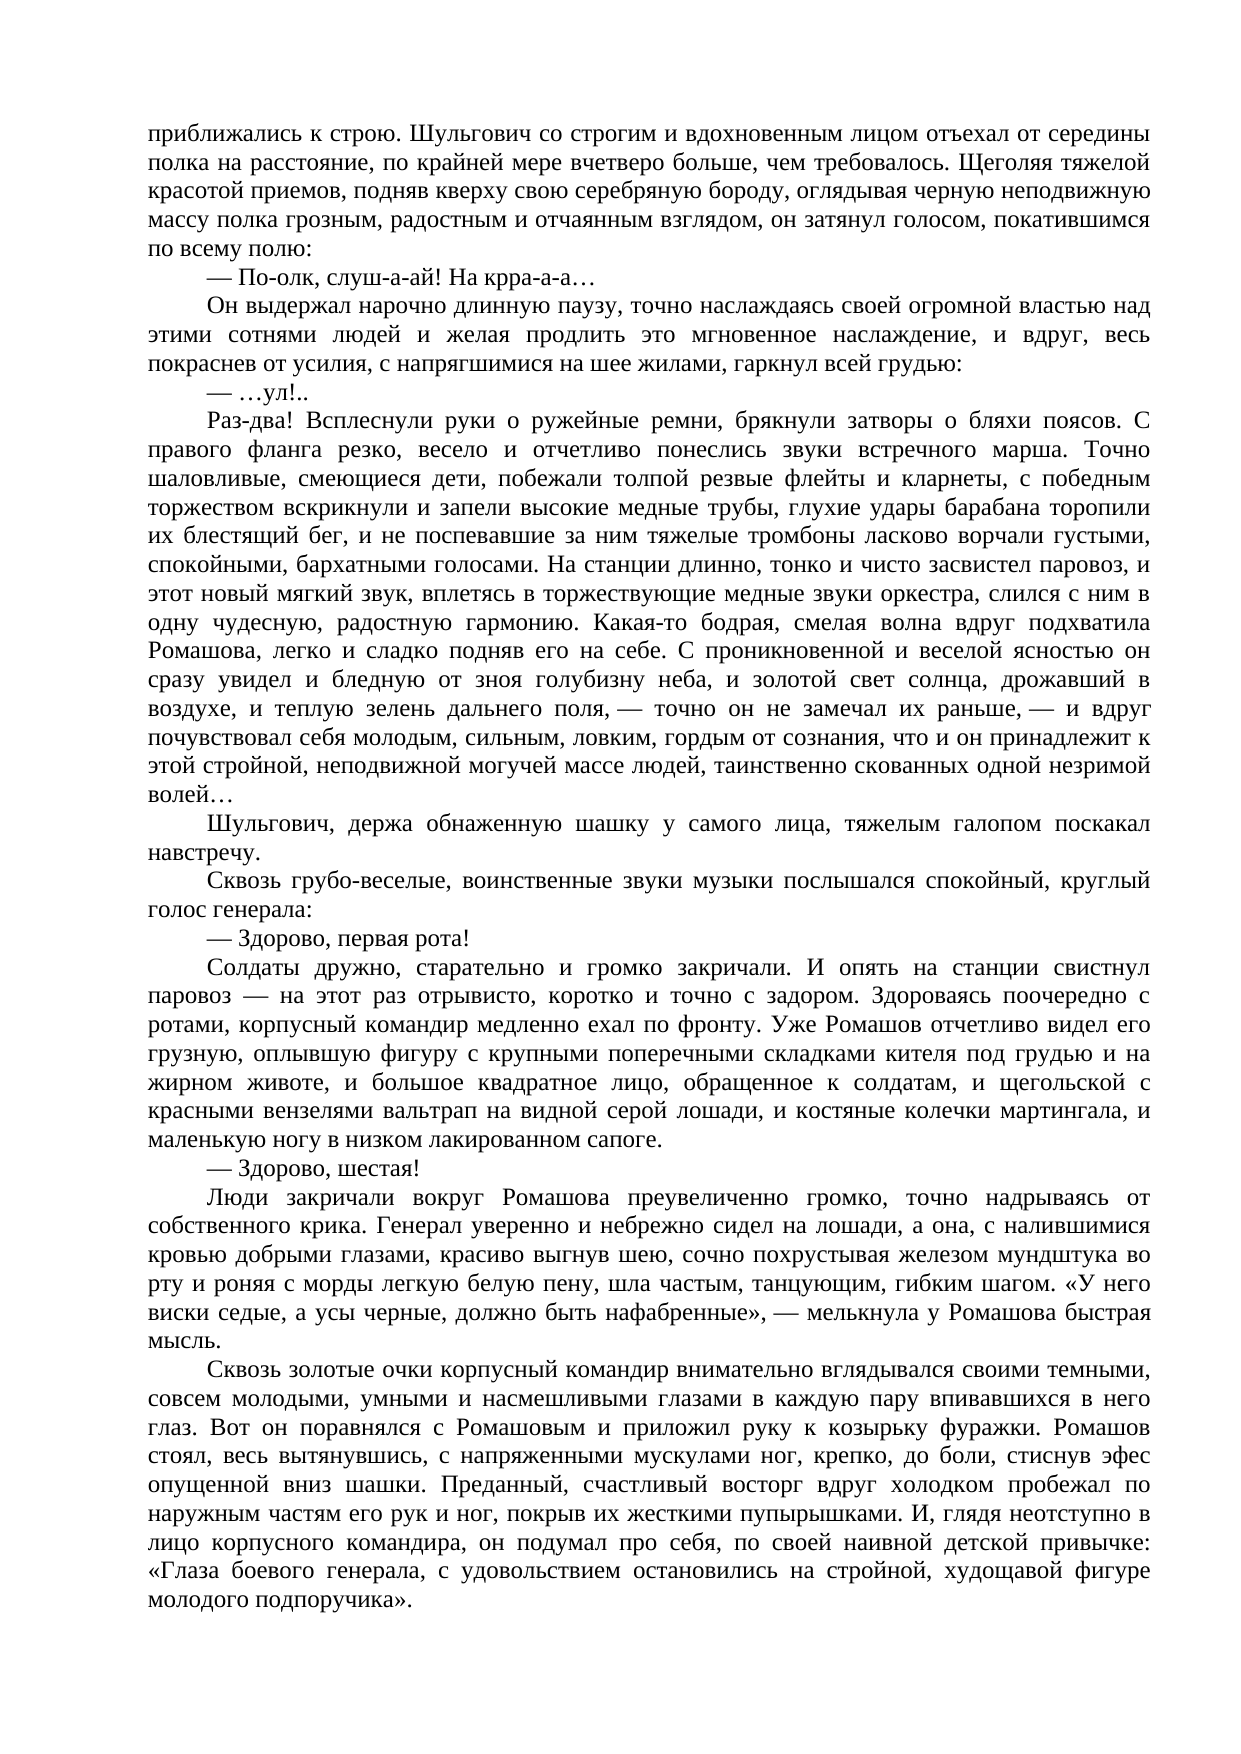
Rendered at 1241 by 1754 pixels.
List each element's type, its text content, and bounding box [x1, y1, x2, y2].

text Сквозь золотые очки корпусный командир внимательно вглядывался своими темными, совсем молодыми, умными и насмешливыми глазами в каждую пару впивавшихся в него глаз. Вот он поравнялся с Ромашовым и приложил руку к козырьку фуражки. Ромашов стоял, весь вытянувшись, с напряженными мускулами ног, крепко, до боли, стиснув эфес опущенной вниз шашки. Преданный, счастливый восторг вдруг холодком пробежал по наружным частям его рук и ног, покрыв их жесткими пупырышками. И, глядя неотступно в лицо корпусного командира, он подумал про себя, по своей наивной детской привычке: «Глаза боевого генерала, с удовольствием остановились на стройной, худощавой фигуре молодого подпоручика». [148, 1354, 1152, 1613]
text — …ул!.. [148, 377, 1152, 406]
text Раз-два! Всплеснули руки о ружейные ремни, брякнули затворы о бляхи поясов. С правого фланга резко, весело и отчетливо понеслись звуки встречного марша. Точно шаловливые, смеющиеся дети, побежали толпой резвые флейты и кларнеты, с победным торжеством вскрикнули и запели высокие медные трубы, глухие удары барабана торопили их блестящий бег, и не поспевавшие за ним тяжелые тромбоны ласково ворчали густыми, спокойными, бархатными голосами. На станции длинно, тонко и чисто засвистел паровоз, и этот новый мягкий звук, вплетясь в торжествующие медные звуки оркестра, слился с ним в одну чудесную, радостную гармонию. Какая-то бодрая, смелая волна вдруг подхватила Ромашова, легко и сладко подняв его на себе. С проникновенной и веселой ясностью он сразу увидел и бледную от зноя голубизну неба, и золотой свет солнца, дрожавший в воздухе, и теплую зелень дальнего поля, — точно он не замечал их раньше, — и вдруг почувствовал себя молодым, сильным, ловким, гордым от сознания, что и он принадлежит к этой стройной, неподвижной могучей массе людей, таинственно скованных одной незримой волей… [148, 406, 1152, 808]
text — Здорово, первая рота! [148, 923, 1152, 952]
text — По-олк, слуш-а-ай! На крра-а-а… [148, 262, 1152, 291]
text Шульгович, держа обнаженную шашку у самого лица, тяжелым галопом поскакал навстречу. [148, 808, 1152, 866]
text Он выдержал нарочно длинную паузу, точно наслаждаясь своей огромной властью над этими сотнями людей и желая продлить это мгновенное наслаждение, и вдруг, весь покраснев от усилия, с напрягшимися на шее жилами, гаркнул всей грудью: [148, 291, 1152, 377]
text приближались к строю. Шульгович со строгим и вдохновенным лицом отъехал от середины полка на расстояние, по крайней мере вчетверо больше, чем требовалось. Щеголяя тяжелой красотой приемов, подняв кверху свою серебряную бороду, оглядывая черную неподвижную массу полка грозным, радостным и отчаянным взглядом, он затянул голосом, покатившимся по всему полю: [148, 118, 1152, 262]
text Солдаты дружно, старательно и громко закричали. И опять на станции свистнул паровоз — на этот раз отрывисто, коротко и точно с задором. Здороваясь поочередно с ротами, корпусный командир медленно ехал по фронту. Уже Ромашов отчетливо видел его грузную, оплывшую фигуру с крупными поперечными складками кителя под грудью и на жирном животе, и большое квадратное лицо, обращенное к солдатам, и щегольской с красными вензелями вальтрап на видной серой лошади, и костяные колечки мартингала, и маленькую ногу в низком лакированном сапоге. [148, 952, 1152, 1153]
text Люди закричали вокруг Ромашова преувеличенно громко, точно надрываясь от собственного крика. Генерал уверенно и небрежно сидел на лошади, а она, с налившимися кровью добрыми глазами, красиво выгнув шею, сочно похрустывая железом мундштука во рту и роняя с морды легкую белую пену, шла частым, танцующим, гибким шагом. «У него виски седые, а усы черные, должно быть нафабренные», — мелькнула у Ромашова быстрая мысль. [148, 1182, 1152, 1354]
text Сквозь грубо-веселые, воинственные звуки музыки послышался спокойный, круглый голос генерала: [148, 866, 1152, 923]
text — Здорово, шестая! [148, 1153, 1152, 1182]
